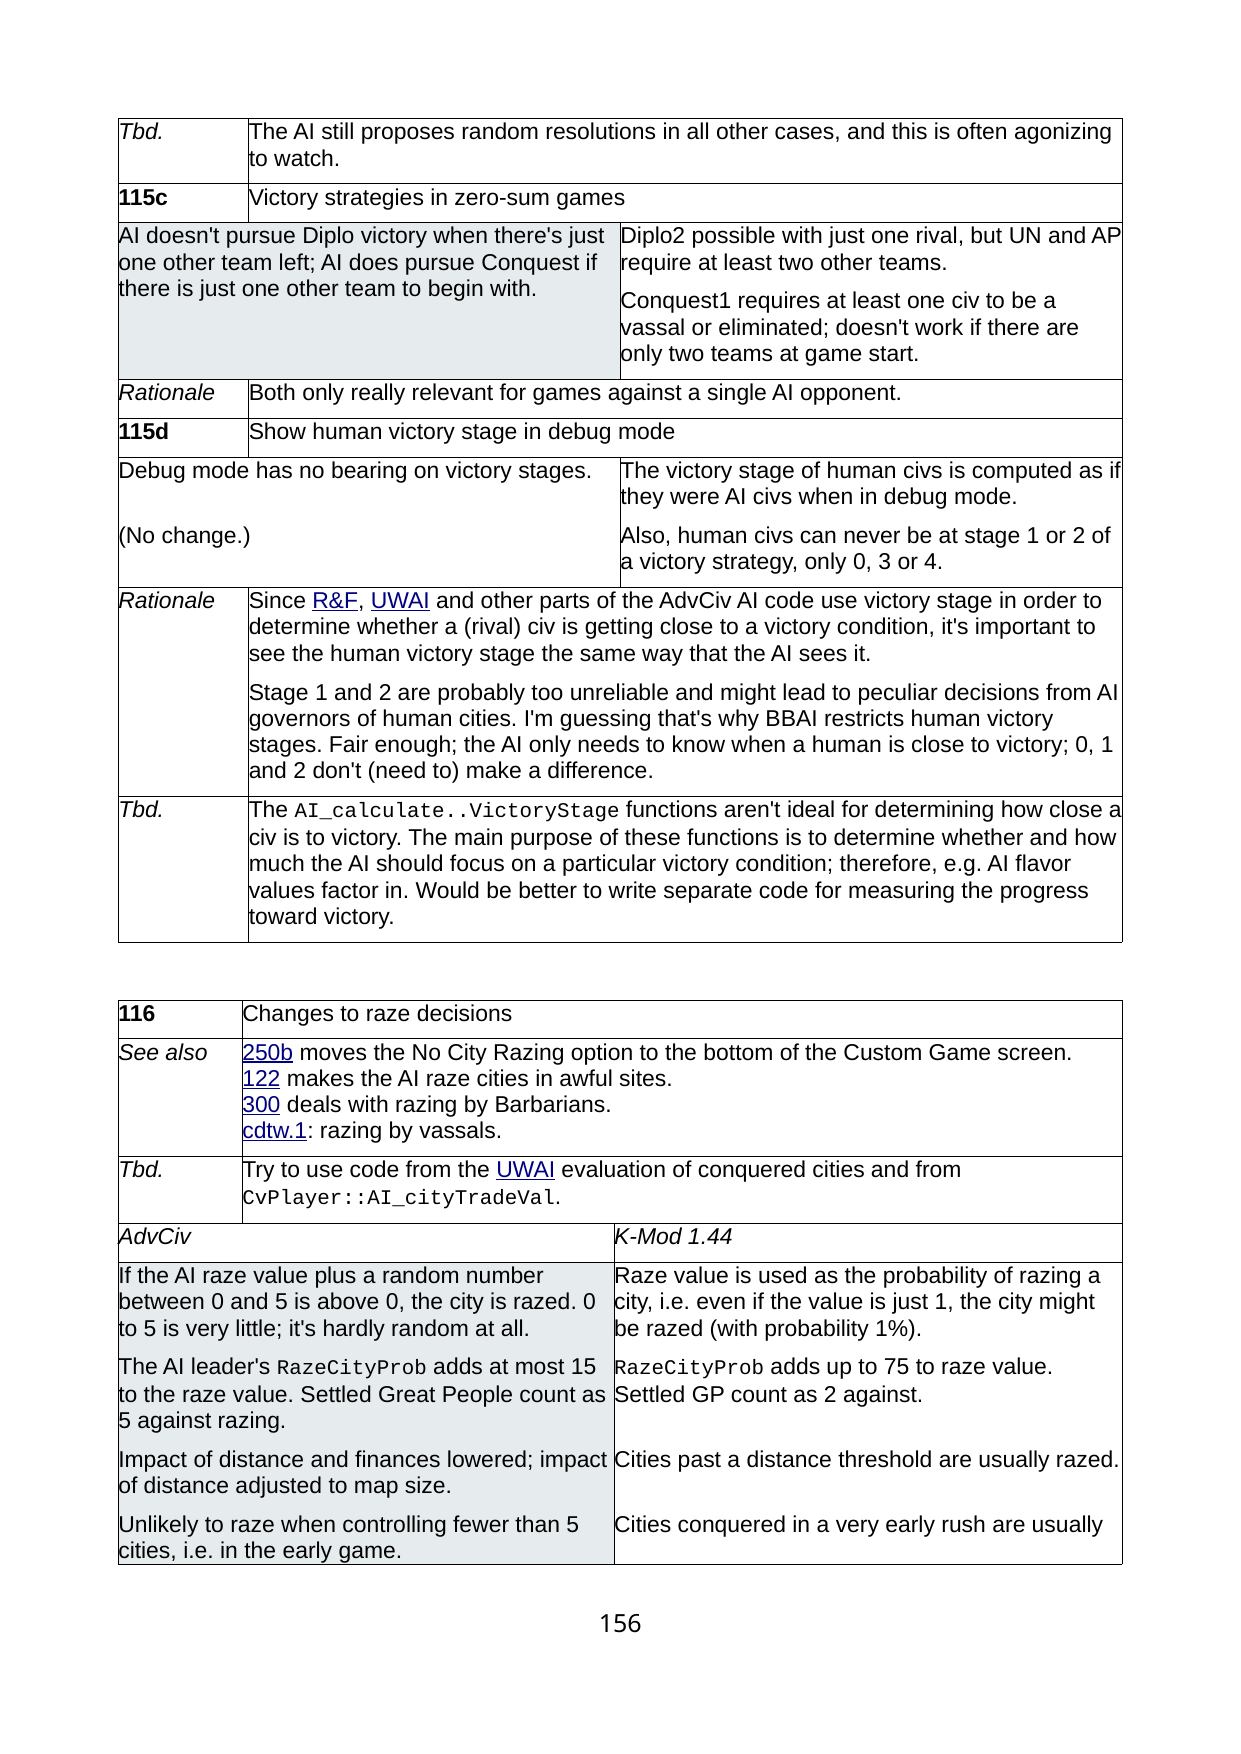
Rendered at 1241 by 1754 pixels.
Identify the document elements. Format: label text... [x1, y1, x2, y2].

table_cell If the AI raze value plus a random number between 0 and 5 is above 0, the city is razed. 0 to 5 is very little; it's hardly random at all. The AI leader's RazeCityProb adds at most 15 to the raze value. Settled Great People count as 5 against razing. Impact of distance and finances lowered; impact of distance adjusted to map size. Unlikely to raze when controlling fewer than 5 cities, i.e. in the early game. [119, 1263, 614, 1564]
table_cell Tbd. [119, 797, 248, 942]
table_cell Victory strategies in zero-sum games [249, 184, 1122, 222]
table_cell 250b moves the No City Razing option to the bottom of the Custom Game screen. 122 makes the AI raze cities in awful sites. 300 deals with razing by Barbarians. cdtw.1: razing by vassals. [243, 1039, 1122, 1156]
table_cell Diplo2 possible with just one rival, but UN and AP require at least two other teams. Conquest1 requires at least one civ to be a vassal or eliminated; doesn't work if there are only two teams at game start. [621, 223, 1122, 379]
table_cell Debug mode has no bearing on victory stages. (No change.) [119, 458, 620, 587]
table_cell 115d [119, 419, 248, 457]
table_cell K-Mod 1.44 [615, 1224, 1122, 1262]
table_cell Tbd. [119, 1157, 242, 1223]
table_cell Try to use code from the UWAI evaluation of conquered cities and from CvPlayer::AI_cityTradeVal. [243, 1157, 1122, 1223]
table_cell Rationale [119, 380, 248, 418]
table_cell AdvCiv [119, 1224, 614, 1262]
table_cell Tbd. [119, 119, 248, 183]
table_header Changes to raze decisions [243, 1001, 1122, 1038]
table_cell Since R&F, UWAI and other parts of the AdvCiv AI code use victory stage in order to determine whether a (rival) civ is getting close to a victory condition, it's important to see the human victory stage the same way that the AI sees it. Stage 1 and 2 are probably too unreliable and might lead to peculiar decisions from AI governors of human cities. I'm guessing that's why BBAI restricts human victory stages. Fair enough; the AI only needs to know when a human is close to victory; 0, 1 and 2 don't (need to) make a difference. [249, 588, 1122, 796]
table_cell AI doesn't pursue Diplo victory when there's just one other team left; AI does pursue Conquest if there is just one other team to begin with. [119, 223, 620, 379]
table_header 116 [119, 1001, 242, 1038]
table_cell Both only really relevant for games against a single AI opponent. [249, 380, 1122, 418]
table_cell The AI_calculate..VictoryStage functions aren't ideal for determining how close a civ is to victory. The main purpose of these functions is to determine whether and how much the AI should focus on a particular victory condition; therefore, e.g. AI flavor values factor in. Would be better to write separate code for measuring the progress toward victory. [249, 797, 1122, 942]
table_cell Rationale [119, 588, 248, 796]
table_cell Raze value is used as the probability of razing a city, i.e. even if the value is just 1, the city might be razed (with probability 1%). RazeCityProb adds up to 75 to raze value. Settled GP count as 2 against. Cities past a distance threshold are usually razed. Cities conquered in a very early rush are usually [615, 1263, 1122, 1564]
table_cell The AI still proposes random resolutions in all other cases, and this is often agonizing to watch. [249, 119, 1122, 183]
table_cell 115c [119, 184, 248, 222]
table_cell See also [119, 1039, 242, 1156]
table_cell The victory stage of human civs is computed as if they were AI civs when in debug mode. Also, human civs can never be at stage 1 or 2 of a victory strategy, only 0, 3 or 4. [621, 458, 1122, 587]
table_cell Show human victory stage in debug mode [249, 419, 1122, 457]
